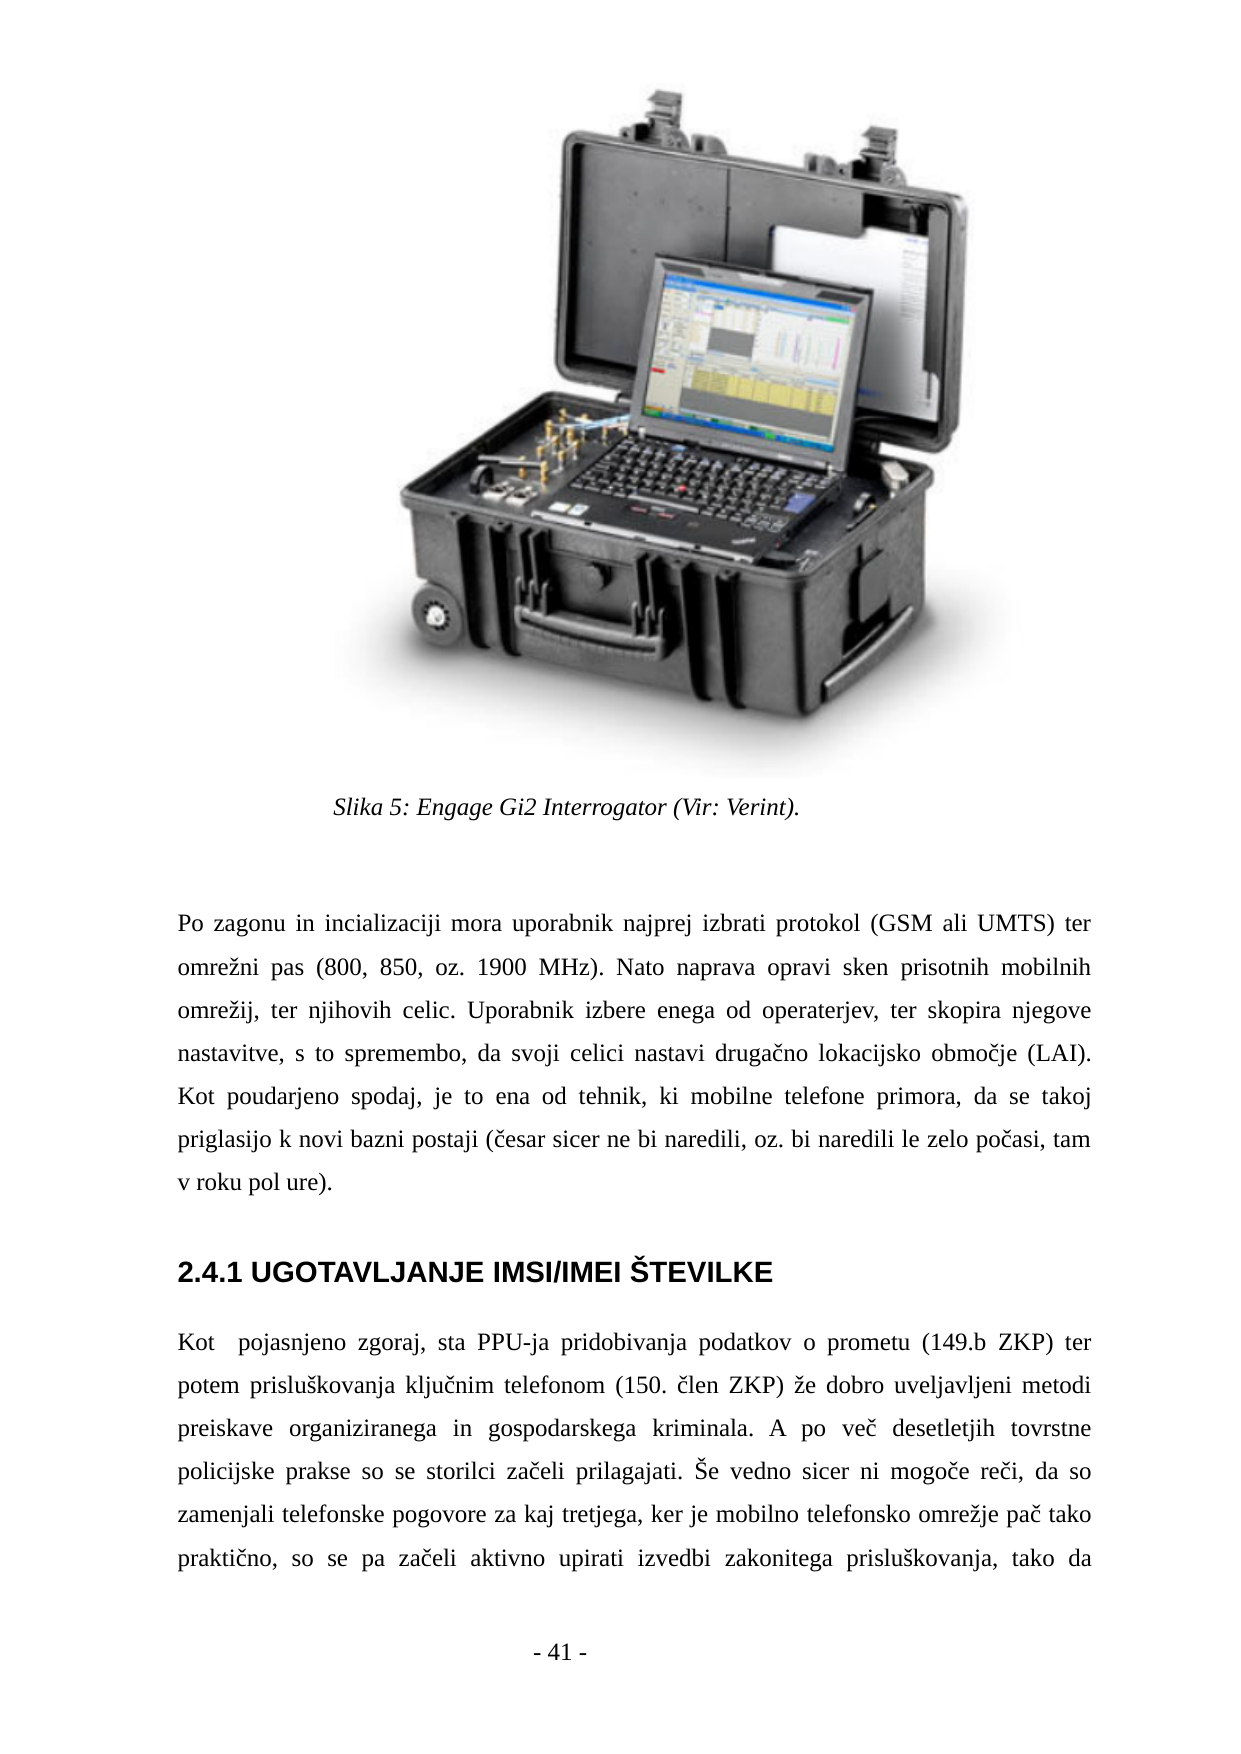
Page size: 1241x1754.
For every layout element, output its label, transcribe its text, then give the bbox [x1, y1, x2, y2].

picture [333, 71, 1026, 778]
text Po zagonu in incializaciji mora uporabnik najprej izbrati protokol (GSM ali UMTS) ter omrežni pas (800, 850, oz. 1900 MHz). Nato naprava opravi sken prisotnih mobilnih omrežij, ter njihovih celic. Uporabnik izbere enega od operaterjev, ter skopira njegove nastavitve, s to spremembo, da svoji celici nastavi drugačno lokacijsko območje (LAI). Kot poudarjeno spodaj, je to ena od tehnik, ki mobilne telefone primora, da se takoj priglasijo k novi bazni postaji (česar sicer ne bi naredili, oz. bi naredili le zelo počasi, tam v roku pol ure). [177, 908, 1093, 1196]
text Slika 5: Engage Gi2 Interrogator (Vir: Verint). [333, 778, 1025, 821]
text Kot pojasnjeno zgoraj, sta PPU-ja pridobivanja podatkov o prometu (149.b ZKP) ter potem prisluškovanja ključnim telefonom (150. člen ZKP) že dobro uveljavljeni metodi preiskave organiziranega in gospodarskega kriminala. A po več desetletjih tovrstne policijske prakse so se storilci začeli prilagajati. Še vedno sicer ni mogoče reči, da so zamenjali telefonske pogovore za kaj tretjega, ker je mobilno telefonsko omrežje pač tako praktično, so se pa začeli aktivno upirati izvedbi zakonitega prisluškovanja, tako da [177, 1327, 1093, 1571]
subtitle 2.4.1 Ugotavljanje IMSI/IMEI številke [177, 1255, 1093, 1289]
